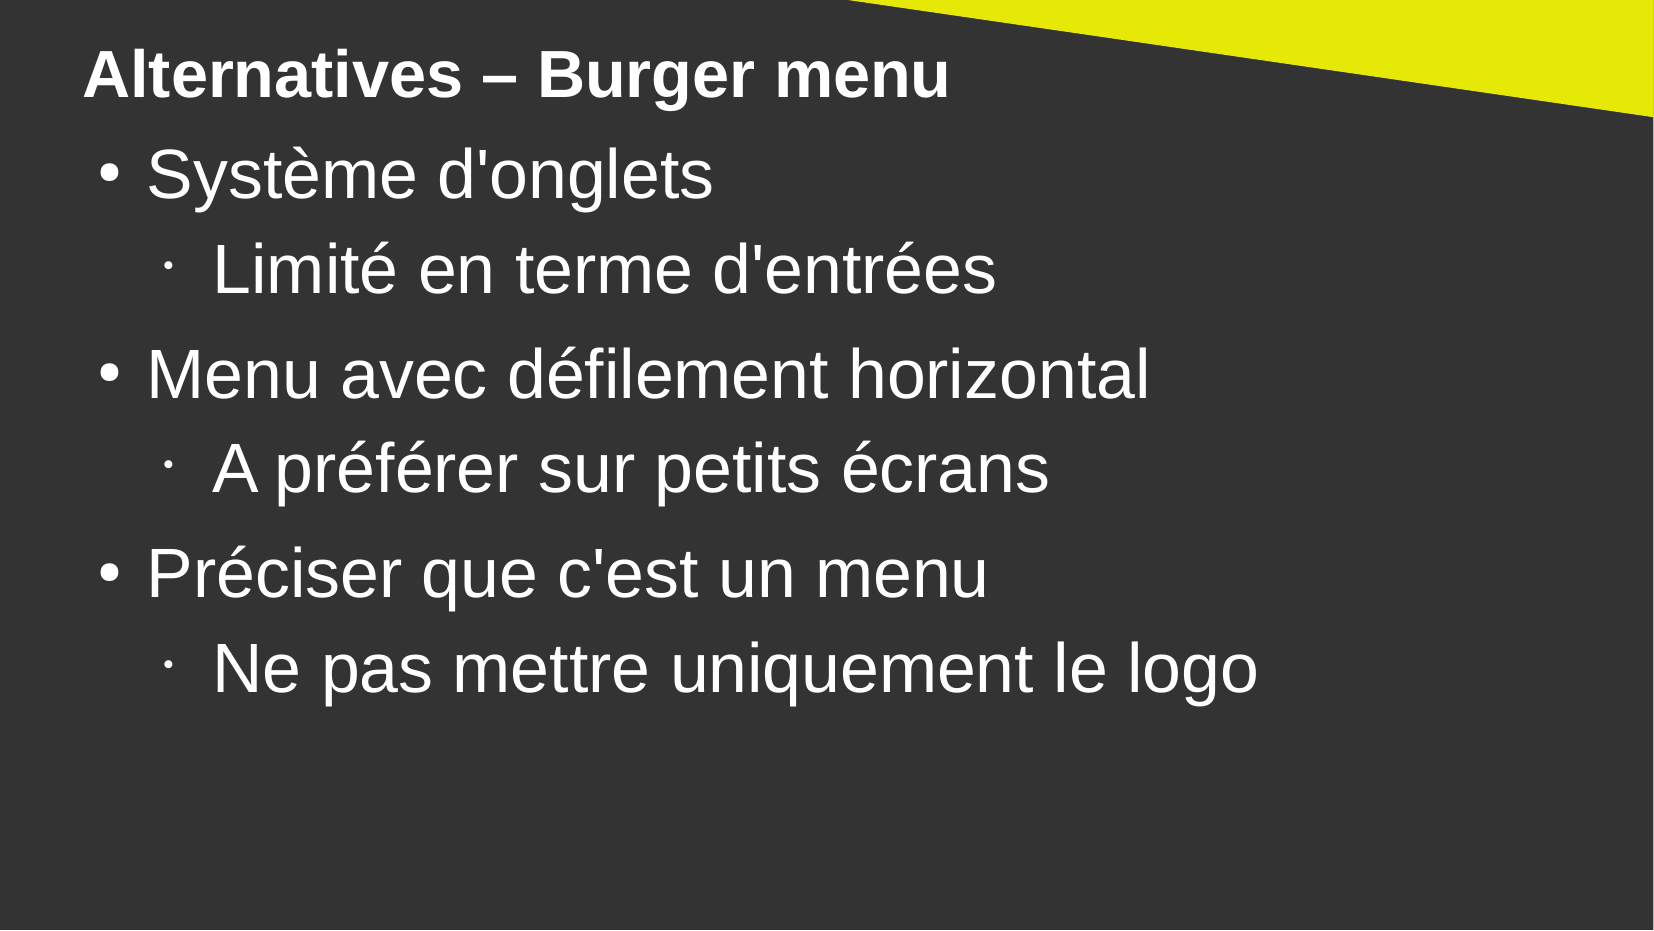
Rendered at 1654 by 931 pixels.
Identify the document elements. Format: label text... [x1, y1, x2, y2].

title Alternatives – Burger menu [82, 37, 1571, 114]
list Système d'onglets Limité en terme d'entrées Menu avec défilement horizontal A préférer sur petits écrans Préciser que c'est un menu Ne pas mettre uniquement le logo [80, 135, 1620, 709]
text_box [847, 0, 1654, 118]
